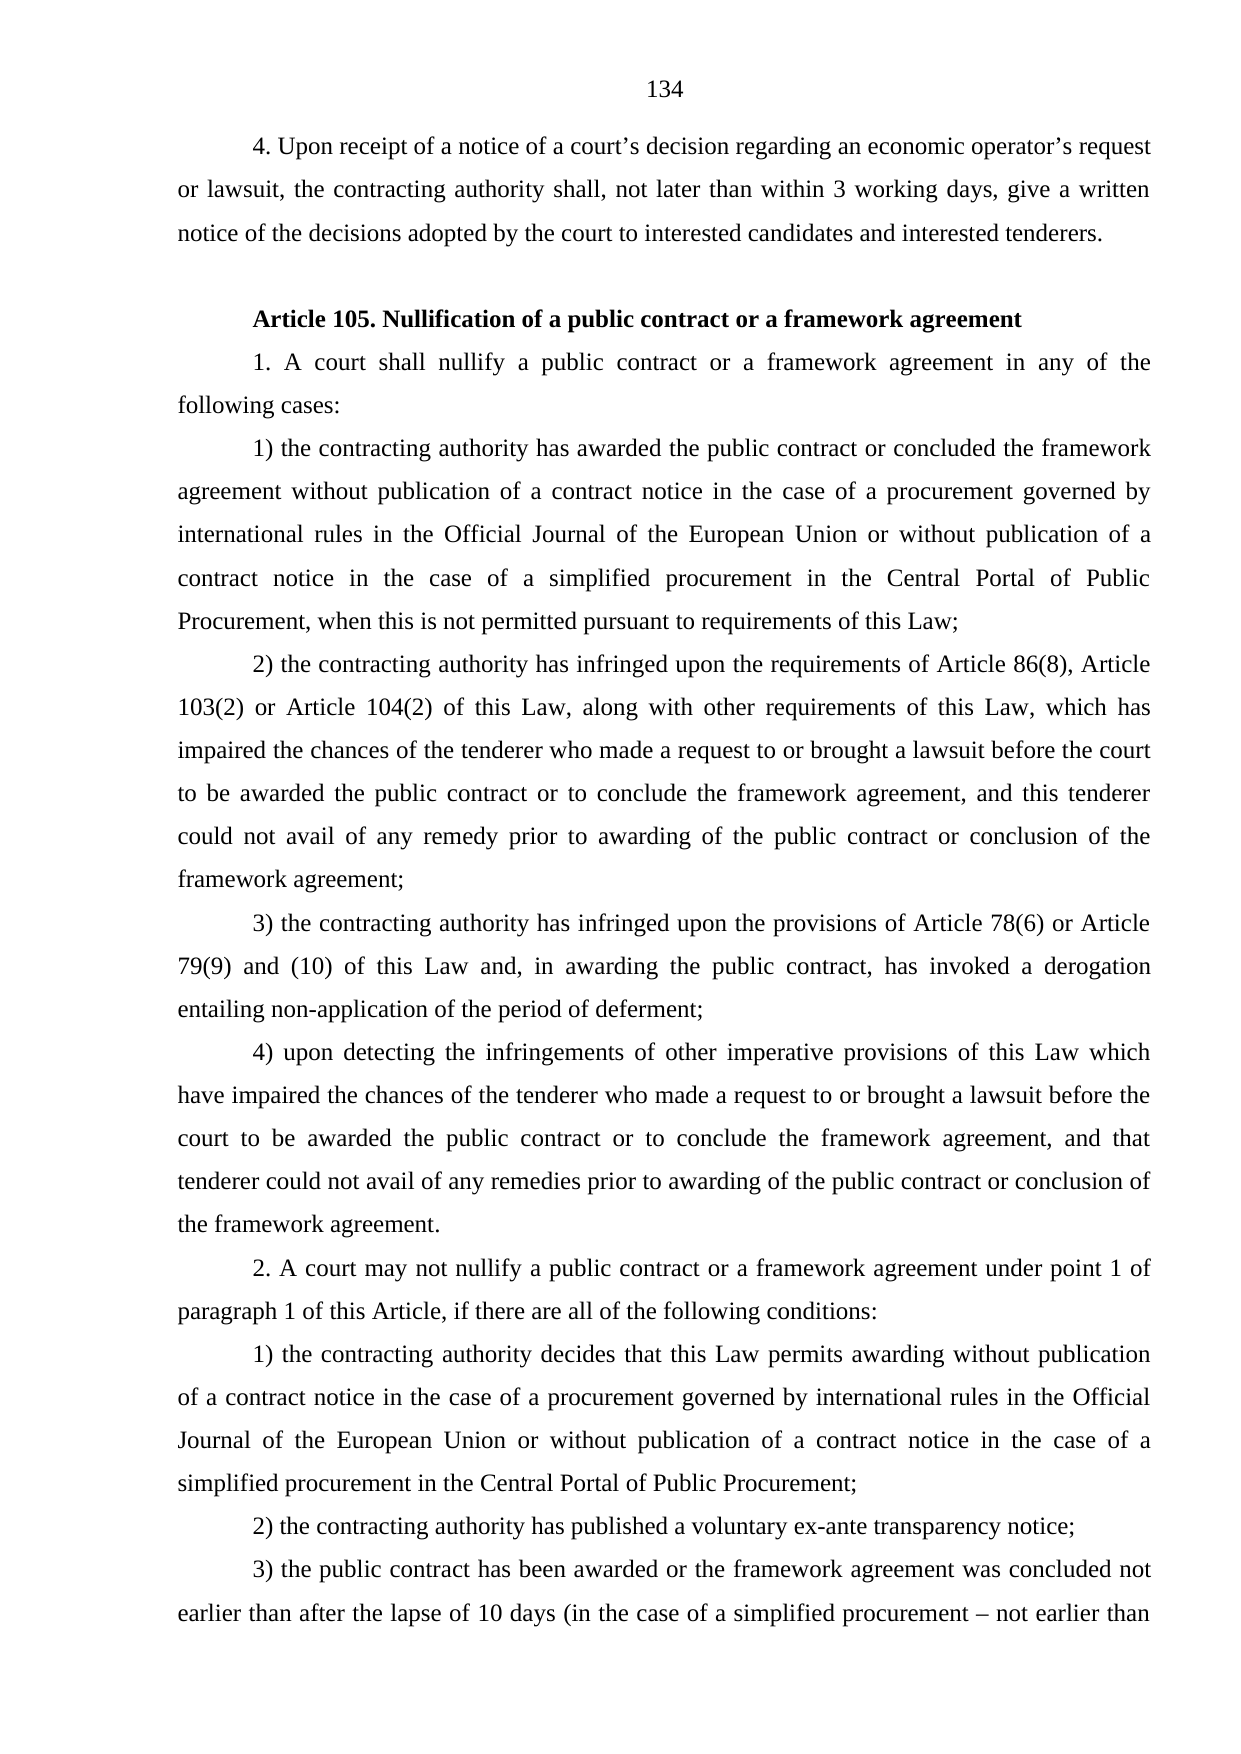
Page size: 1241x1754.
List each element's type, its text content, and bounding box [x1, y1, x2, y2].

text 4. Upon receipt of a notice of a court’s decision regarding an economic operator’s request or lawsuit, the contracting authority shall, not later than within 3 working days, give a written notice of the decisions adopted by the court to interested candidates and interested tenderers. [177, 131, 1152, 246]
text 1) the contracting authority decides that this Law permits awarding without publication of a contract notice in the case of a procurement governed by international rules in the Official Journal of the European Union or without publication of a contract notice in the case of a simplified procurement in the Central Portal of Public Procurement; [177, 1339, 1152, 1497]
text 2) the contracting authority has published a voluntary ex-ante transparency notice; [177, 1511, 1152, 1540]
text 2) the contracting authority has infringed upon the requirements of Article 86(8), Article 103(2) or Article 104(2) of this Law, along with other requirements of this Law, which has impaired the chances of the tenderer who made a request to or brought a lawsuit before the court to be awarded the public contract or to conclude the framework agreement, and this tenderer could not avail of any remedy prior to awarding of the public contract or conclusion of the framework agreement; [177, 649, 1152, 893]
text 1. A court shall nullify a public contract or a framework agreement in any of the following cases: [177, 347, 1152, 419]
text 3) the public contract has been awarded or the framework agreement was concluded not earlier than after the lapse of 10 days (in the case of a simplified procurement – not earlier than [177, 1554, 1152, 1626]
text 4) upon detecting the infringements of other imperative provisions of this Law which have impaired the chances of the tenderer who made a request to or brought a lawsuit before the court to be awarded the public contract or to conclude the framework agreement, and that tenderer could not avail of any remedies prior to awarding of the public contract or conclusion of the framework agreement. [177, 1037, 1152, 1238]
text Article 105. Nullification of a public contract or a framework agreement [252, 304, 1152, 333]
text 1) the contracting authority has awarded the public contract or concluded the framework agreement without publication of a contract notice in the case of a procurement governed by international rules in the Official Journal of the European Union or without publication of a contract notice in the case of a simplified procurement in the Central Portal of Public Procurement, when this is not permitted pursuant to requirements of this Law; [177, 433, 1152, 634]
text 2. A court may not nullify a public contract or a framework agreement under point 1 of paragraph 1 of this Article, if there are all of the following conditions: [177, 1253, 1152, 1324]
text 3) the contracting authority has infringed upon the provisions of Article 78(6) or Article 79(9) and (10) of this Law and, in awarding the public contract, has invoked a derogation entailing non-application of the period of deferment; [177, 908, 1152, 1023]
